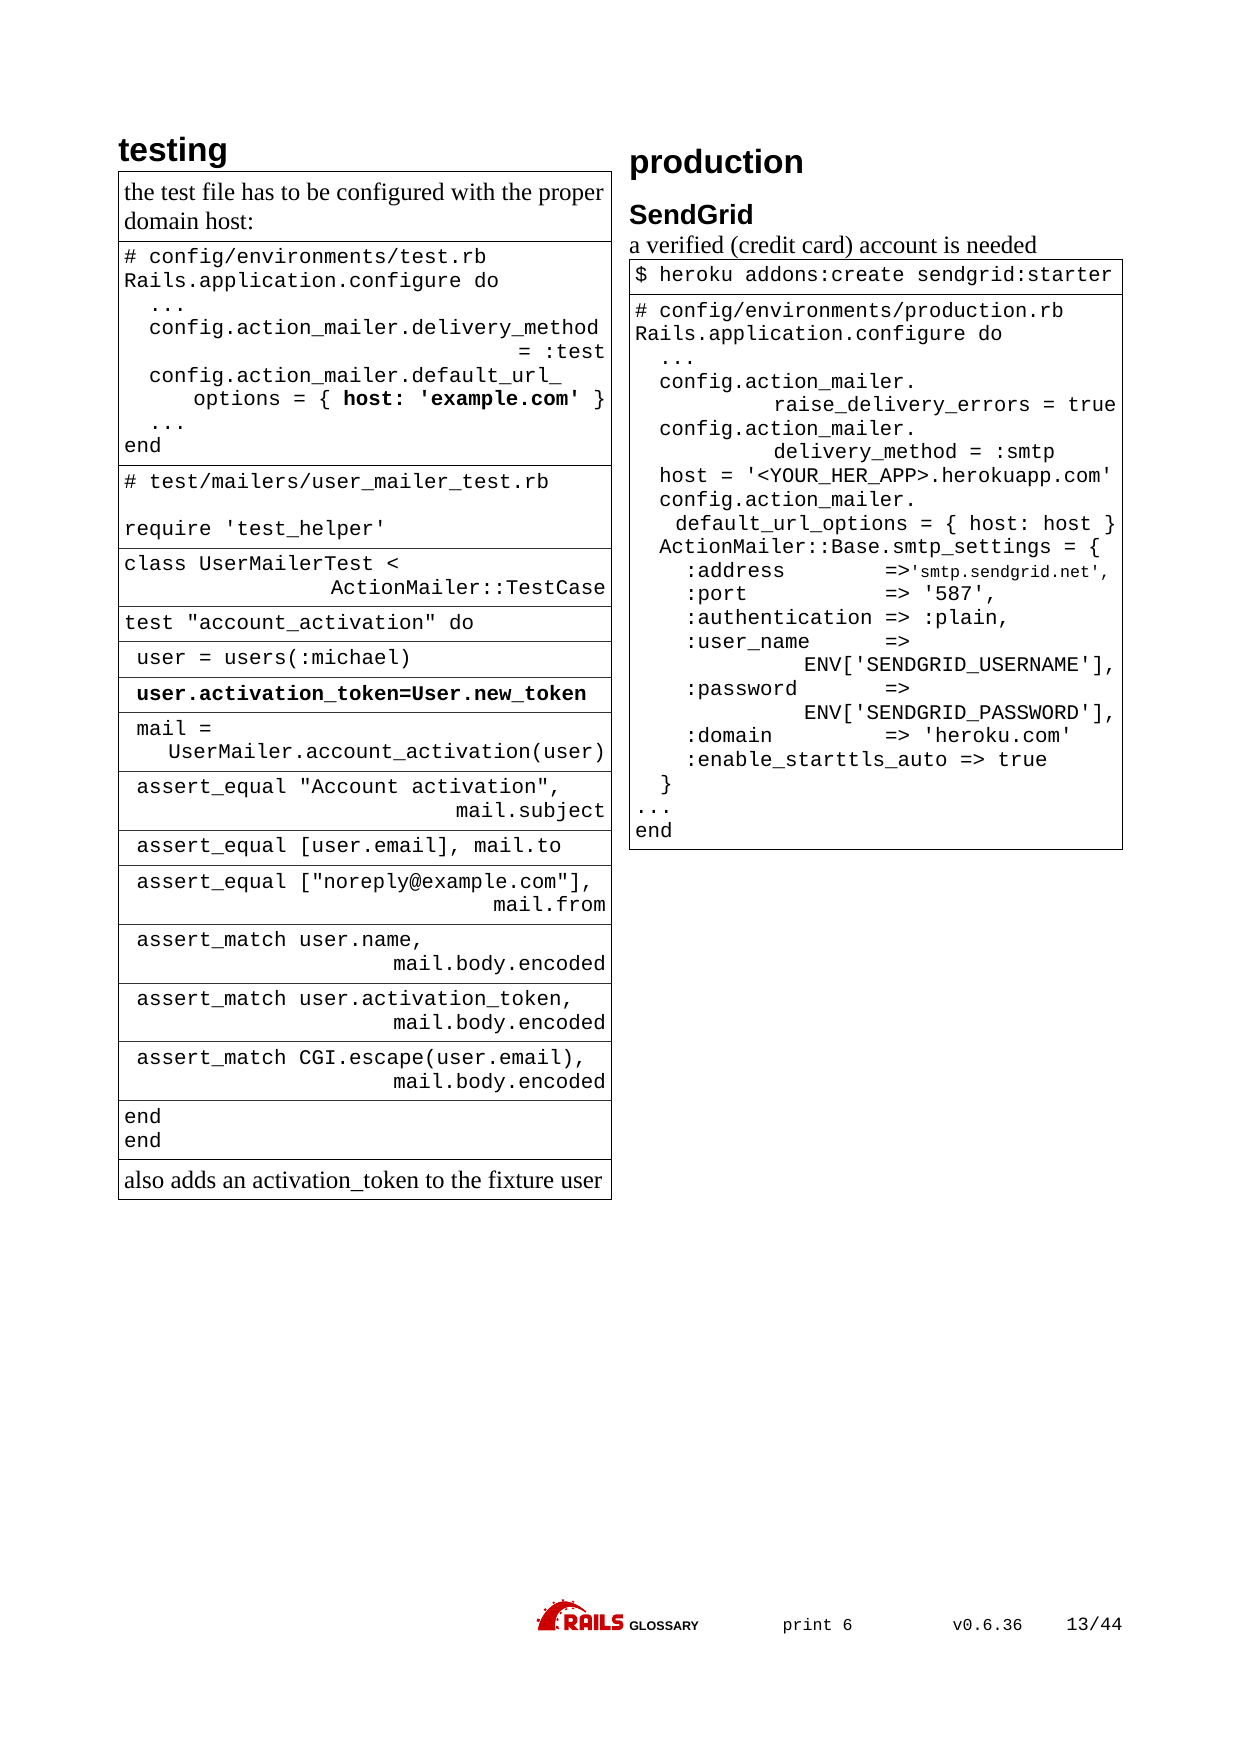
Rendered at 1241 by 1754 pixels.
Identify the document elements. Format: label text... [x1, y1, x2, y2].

text a verified (credit card) account is needed [629, 230, 1122, 259]
table_cell user.activation_token=User.new_token [119, 678, 611, 712]
table_cell end end [119, 1101, 611, 1159]
table_cell assert_equal "Account activation", mail.subject [119, 772, 611, 829]
subtitle testing [118, 130, 611, 168]
table_cell assert_equal ["noreply@example.com"], mail.from [119, 866, 611, 924]
table_header $ heroku addons:create sendgrid:starter [630, 260, 1122, 294]
table_cell assert_match CGI.escape(user.email), mail.body.encoded [119, 1042, 611, 1100]
table_cell assert_equal [user.email], mail.to [119, 831, 611, 865]
table_cell assert_match user.activation_token, mail.body.encoded [119, 984, 611, 1041]
table_cell # config/environments/test.rb Rails.application.configure do ... config.action_mailer.delivery_method = :test config.action_mailer.default_url_ options = { host: 'example.com' } ... end [119, 242, 611, 465]
table_cell test "account_activation" do [119, 607, 611, 641]
table_cell also adds an activation_token to the fixture user [119, 1160, 611, 1199]
table_cell assert_match user.name, mail.body.encoded [119, 925, 611, 982]
table_cell # test/mailers/user_mailer_test.rb require 'test_helper' [119, 466, 611, 547]
table_cell user = users(:michael) [119, 642, 611, 677]
table_header the test file has to be configured with the proper domain host: [119, 172, 611, 241]
subtitle production [629, 142, 1122, 180]
subtitle SendGrid [629, 198, 1122, 230]
table_cell mail = UserMailer.account_activation(user) [119, 713, 611, 771]
table_cell class UserMailerTest < ActionMailer::TestCase [119, 549, 611, 606]
table_cell # config/environments/production.rb Rails.application.configure do ... config.action_mailer. raise_delivery_errors = true config.action_mailer. delivery_method = :smtp host = '<YOUR_HER_APP>.herokuapp.com' config.action_mailer. default_url_options = { host: host } ActionMailer::Base.smtp_settings = { :address =>'smtp.sendgrid.net', :port => '587', :authentication => :plain, :user_name => ENV['SENDGRID_USERNAME'], :password => ENV['SENDGRID_PASSWORD'], :domain => 'heroku.com' :enable_starttls_auto => true } ... end [630, 295, 1122, 849]
